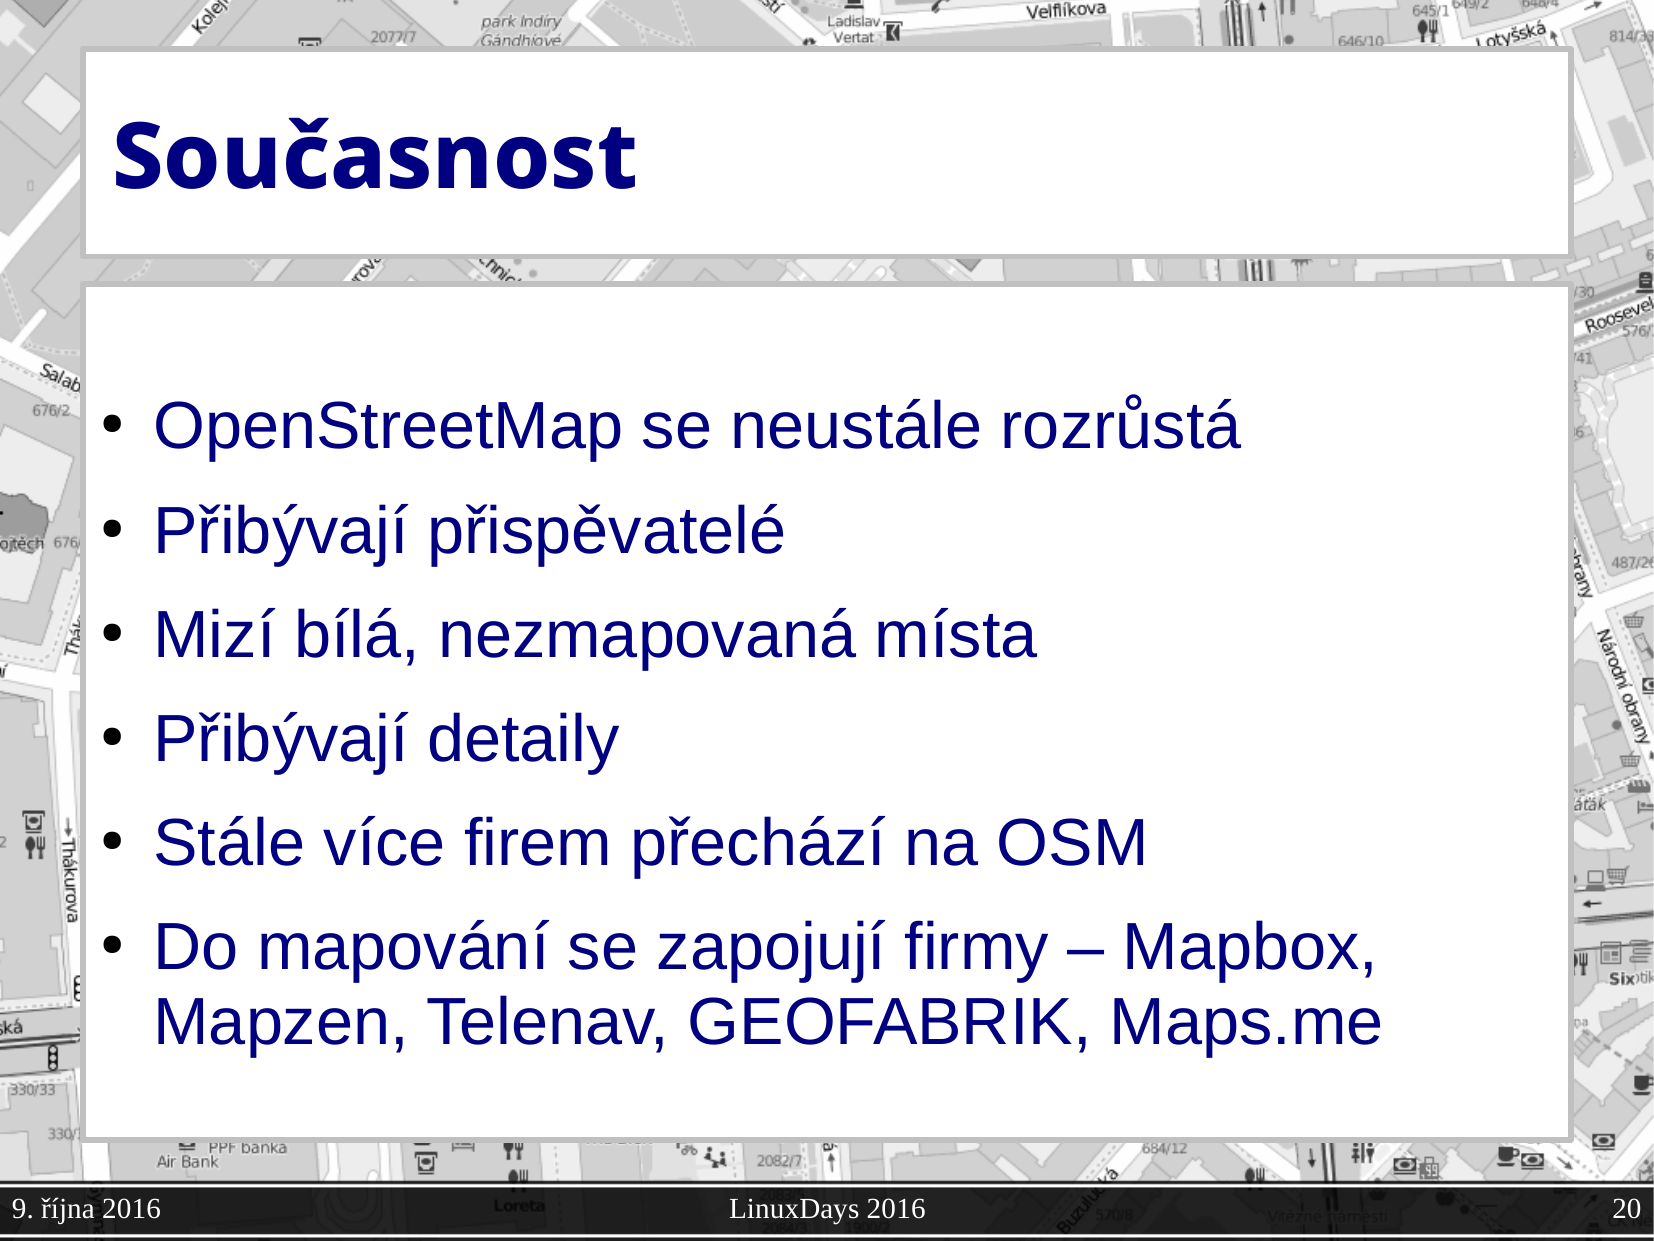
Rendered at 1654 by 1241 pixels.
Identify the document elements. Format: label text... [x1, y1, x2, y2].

picture [0, 0, 1654, 1241]
title Současnost [82, 49, 1571, 257]
list OpenStreetMap se neustále rozrůstá Přibývají přispěvatelé Mizí bílá, nezmapovaná místa Přibývají detaily Stále více firem přechází na OSM Do mapování se zapojují firmy – Mapbox, Mapzen, Telenav, GEOFABRIK, Maps.me [82, 284, 1571, 1140]
